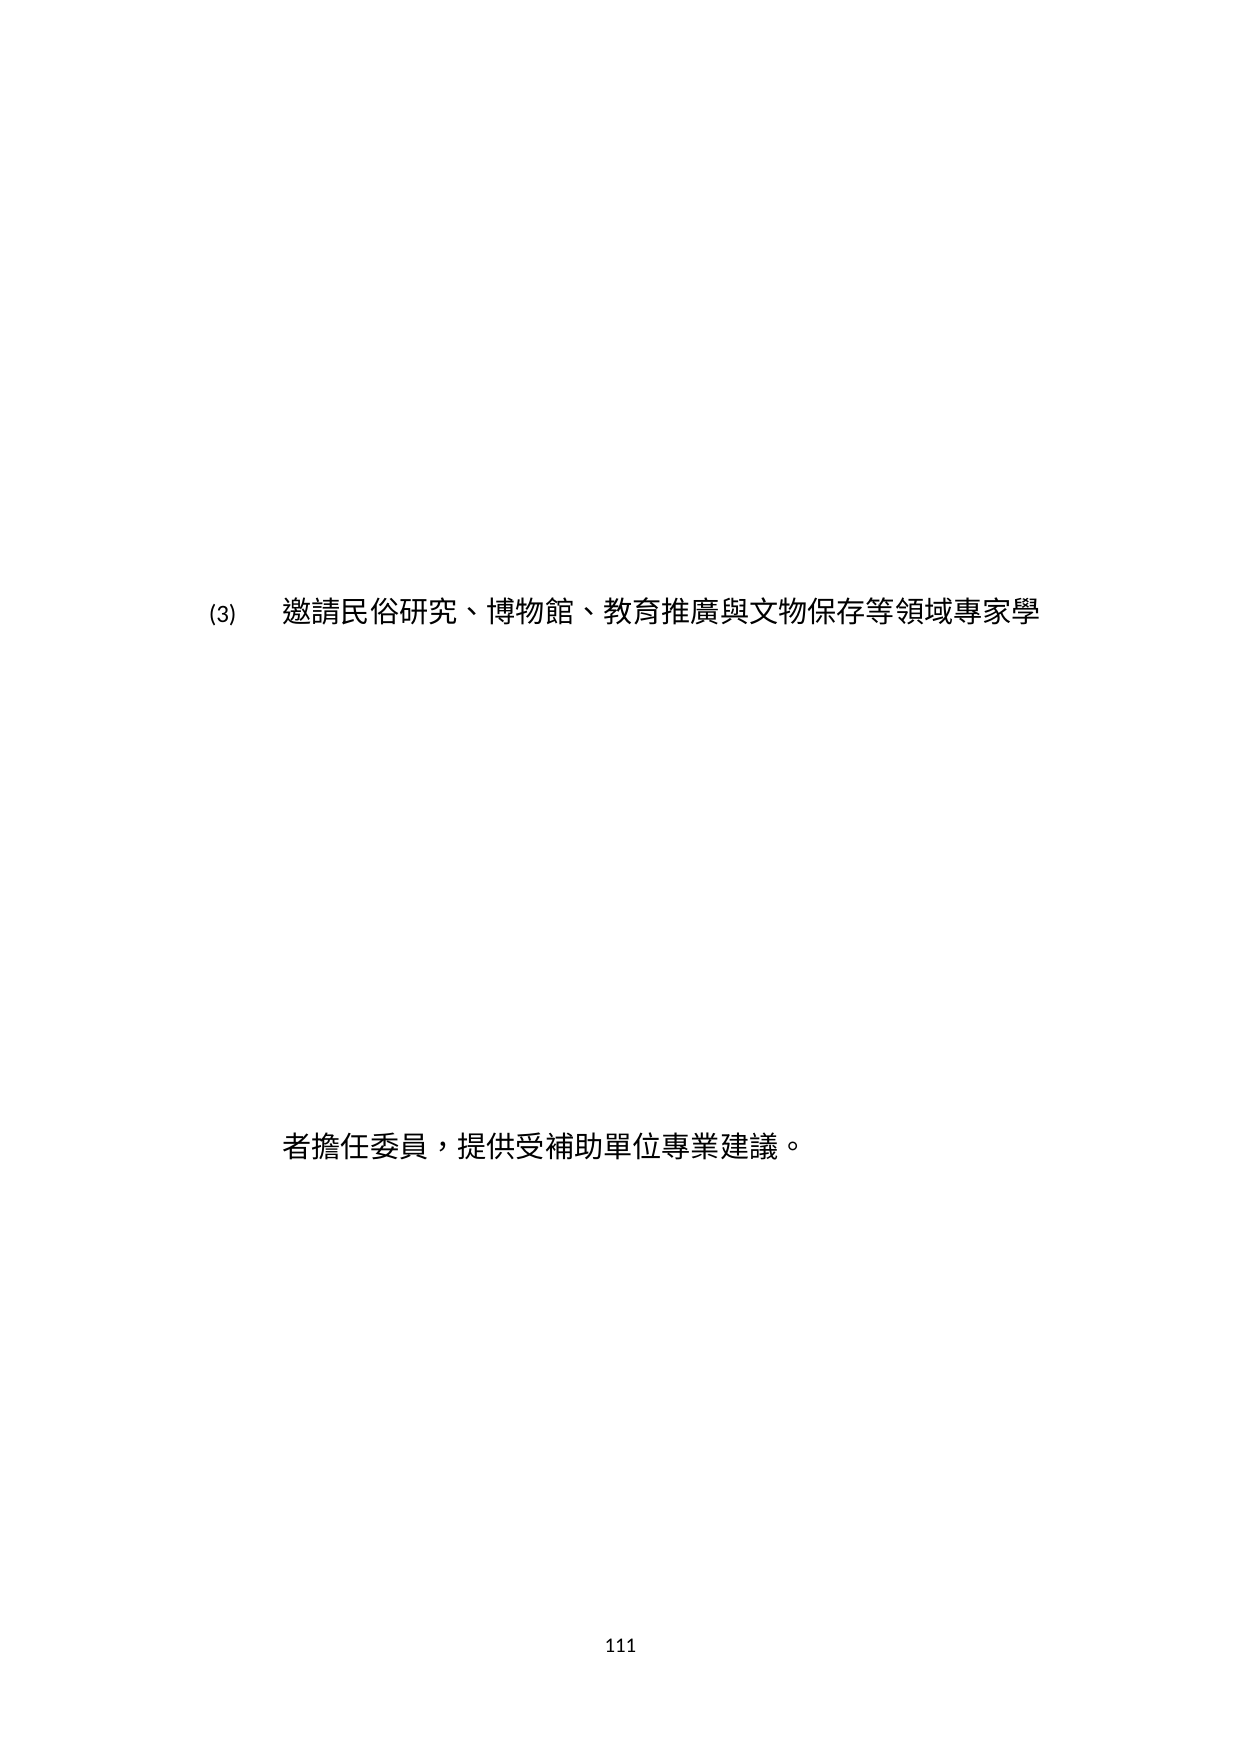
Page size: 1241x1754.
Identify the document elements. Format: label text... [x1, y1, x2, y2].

list 邀請民俗研究、博物館、教育推廣與文物保存等領域專家學者擔任委員，提供受補助單位專業建議。 [208, 342, 1063, 1412]
